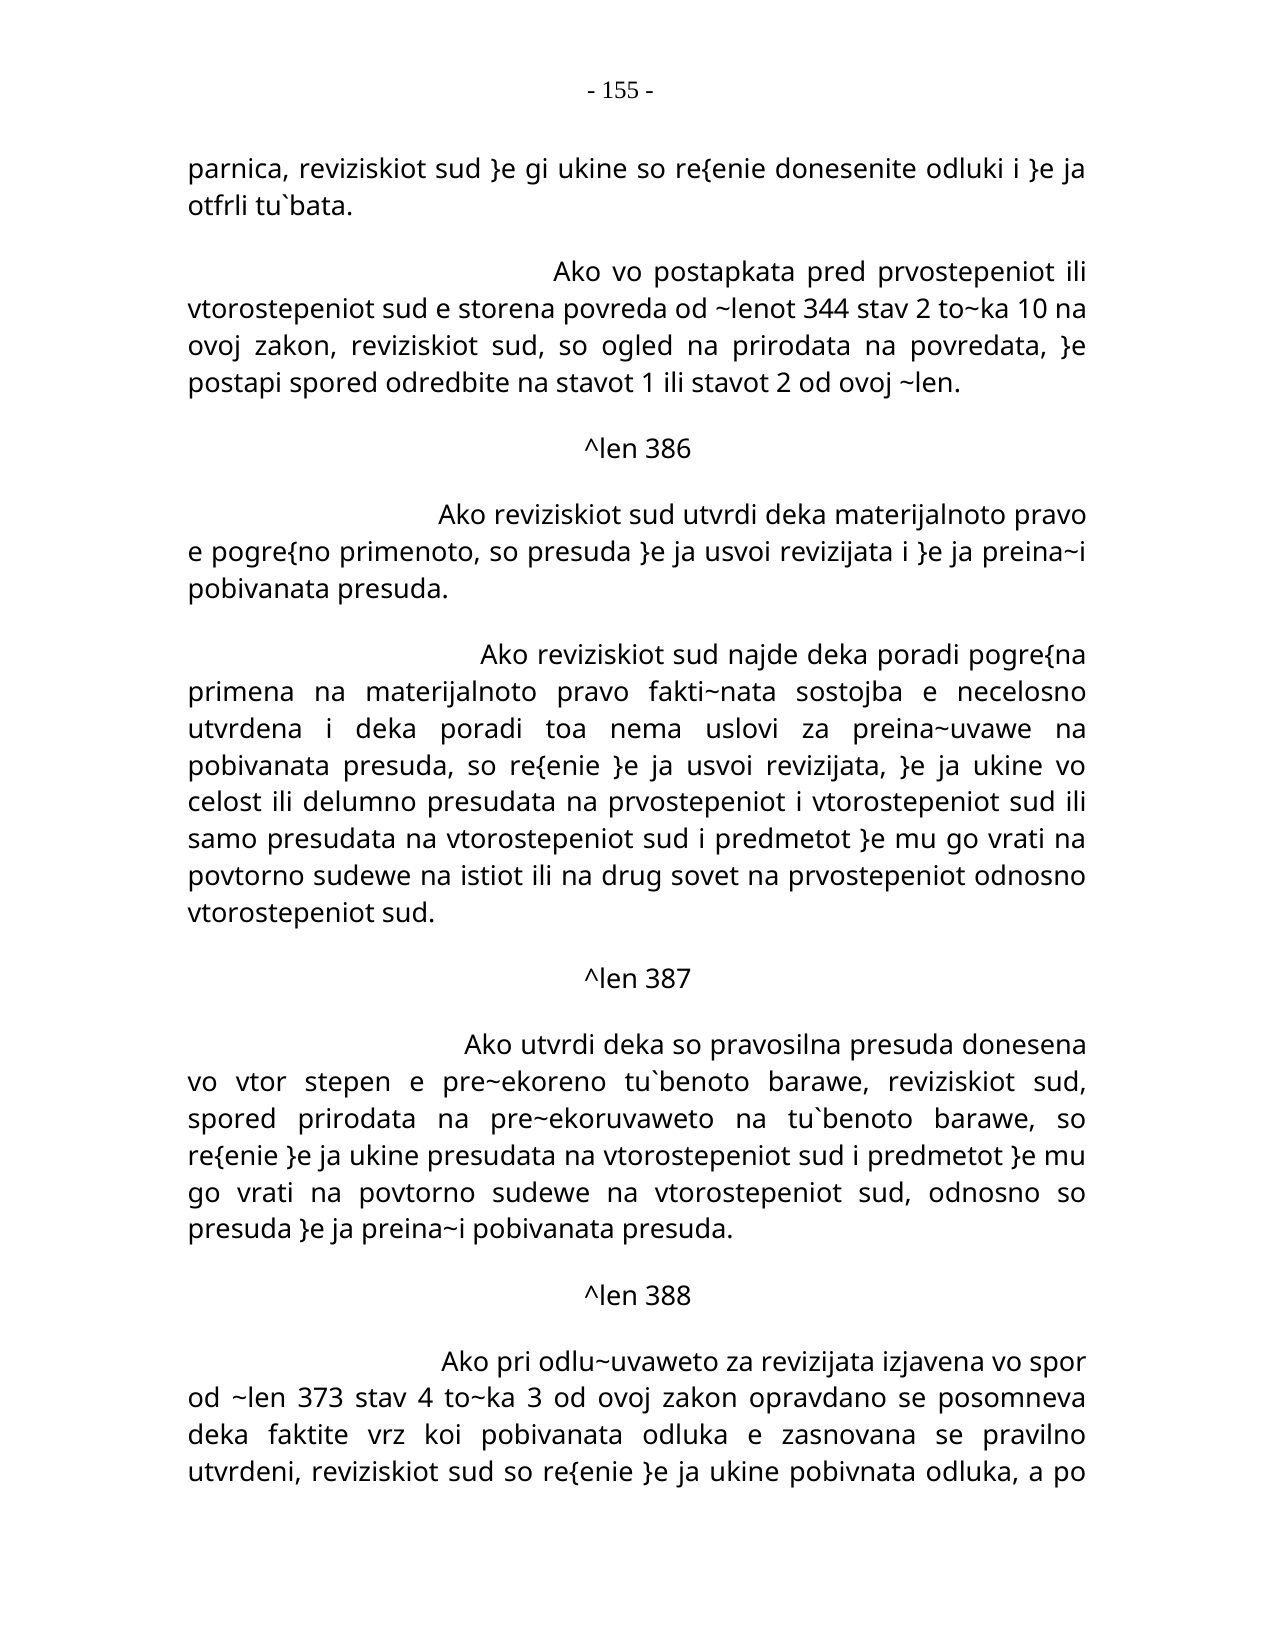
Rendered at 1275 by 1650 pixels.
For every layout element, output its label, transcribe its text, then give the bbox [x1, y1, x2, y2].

text ^len 387 [187, 959, 1087, 996]
text Ako vo postapkata pred prvostepeniot ili vtorostepeniot sud e storena povreda od ~lenot 344 stav 2 to~ka 10 na ovoj zakon, reviziskiot sud, so ogled na prirodata na povredata, }e postapi spored odredbite na stavot 1 ili stavot 2 od ovoj ~len. [187, 253, 1087, 400]
text ^len 388 [187, 1276, 1087, 1313]
text Ako pri odlu~uvaweto za revizijata izjavena vo spor od ~len 373 stav 4 to~ka 3 od ovoj zakon opravdano se posomneva deka faktite vrz koi pobivanata odluka e zasnovana se pravilno utvrdeni, reviziskiot sud so re{enie }e ja ukine pobivnata odluka, a po [187, 1342, 1087, 1489]
text ^len 386 [187, 429, 1087, 466]
text Ako reviziskiot sud utvrdi deka materijalnoto pravo e pogre{no primenoto, so presuda }e ja usvoi revizijata i }e ja preina~i pobivanata presuda. [187, 496, 1087, 606]
text Ako utvrdi deka so pravosilna presuda donesena vo vtor stepen e pre~ekoreno tu`benoto barawe, reviziskiot sud, spored prirodata na pre~ekoruvaweto na tu`benoto barawe, so re{enie }e ja ukine presudata na vtorostepeniot sud i predmetot }e mu go vrati na povtorno sudewe na vtorostepeniot sud, odnosno so presuda }e ja preina~i pobivanata presuda. [187, 1026, 1087, 1247]
text parnica, reviziskiot sud }e gi ukine so re{enie donesenite odluki i }e ja otfrli tu`bata. [187, 150, 1087, 224]
text Ako reviziskiot sud najde deka poradi pogre{na primena na materijalnoto pravo fakti~nata sostojba e necelosno utvrdena i deka poradi toa nema uslovi za preina~uvawe na pobivanata presuda, so re{enie }e ja usvoi revizijata, }e ja ukine vo celost ili delumno presudata na prvostepeniot i vtorostepeniot sud ili samo presudata na vtorostepeniot sud i predmetot }e mu go vrati na povtorno sudewe na istiot ili na drug sovet na prvostepeniot odnosno vtorostepeniot sud. [187, 635, 1087, 930]
